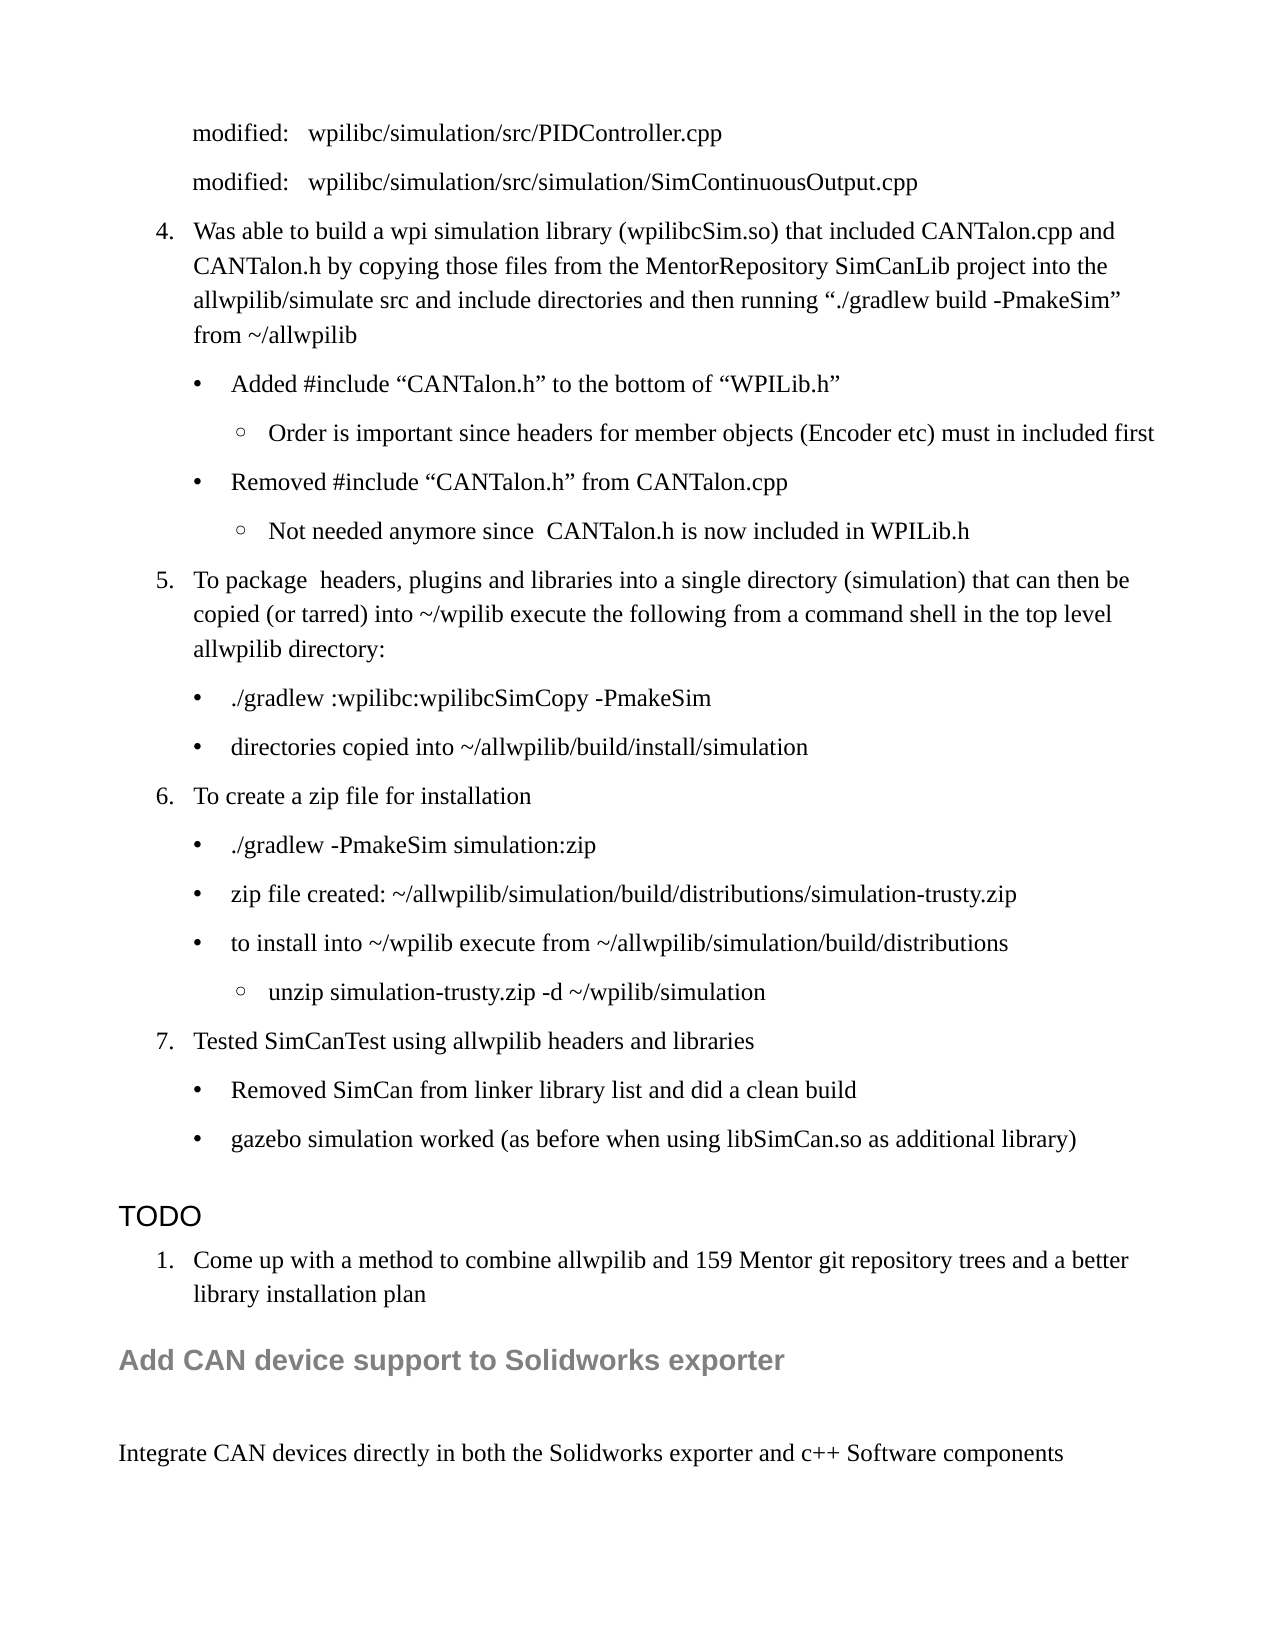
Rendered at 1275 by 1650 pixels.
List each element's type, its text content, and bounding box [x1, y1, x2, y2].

list Not needed anymore since CANTalon.h is now included in WPILib.h [231, 516, 1157, 545]
text Integrate CAN devices directly in both the Solidworks exporter and c++ Software components [118, 1438, 1157, 1467]
list gazebo simulation worked (as before when using libSimCan.so as additional library) [193, 1124, 1157, 1153]
list Come up with a method to combine allwpilib and 159 Mentor git repository trees and a better library installation plan [156, 1245, 1157, 1308]
subtitle TODO [118, 1199, 1157, 1232]
list Removed #include “CANTalon.h” from CANTalon.cpp [193, 467, 1157, 496]
list To create a zip file for installation [156, 781, 1157, 810]
list To package headers, plugins and libraries into a single directory (simulation) that can then be copied (or tarred) into ~/wpilib execute the following from a command shell in the top level allwpilib directory: [156, 565, 1157, 663]
list Added #include “CANTalon.h” to the bottom of “WPILib.h” [193, 369, 1157, 397]
list ./gradlew :wpilibc:wpilibcSimCopy -PmakeSim [193, 683, 1157, 712]
list Order is important since headers for member objects (Encoder etc) must in included first [231, 418, 1157, 447]
list to install into ~/wpilib execute from ~/allwpilib/simulation/build/distributions [193, 928, 1157, 957]
list unzip simulation-trusty.zip -d ~/wpilib/simulation [231, 977, 1157, 1006]
list Removed SimCan from linker library list and did a clean build [193, 1076, 1157, 1104]
text modified: wpilibc/simulation/src/PIDController.cpp [118, 118, 1157, 147]
list Was able to build a wpi simulation library (wpilibcSim.so) that included CANTalon.cpp and CANTalon.h by copying those files from the MentorRepository SimCanLib project into the allwpilib/simulate src and include directories and then running “./gradlew build -PmakeSim” from ~/allwpilib [156, 216, 1157, 348]
text modified: wpilibc/simulation/src/simulation/SimContinuousOutput.cpp [118, 167, 1157, 196]
list Tested SimCanTest using allwpilib headers and libraries [156, 1026, 1157, 1055]
list ./gradlew -PmakeSim simulation:zip [193, 830, 1157, 859]
list directories copied into ~/allwpilib/build/install/simulation [193, 732, 1157, 761]
subtitle Add CAN device support to Solidworks exporter [118, 1343, 1157, 1376]
list zip file created: ~/allwpilib/simulation/build/distributions/simulation-trusty.zip [193, 879, 1157, 908]
